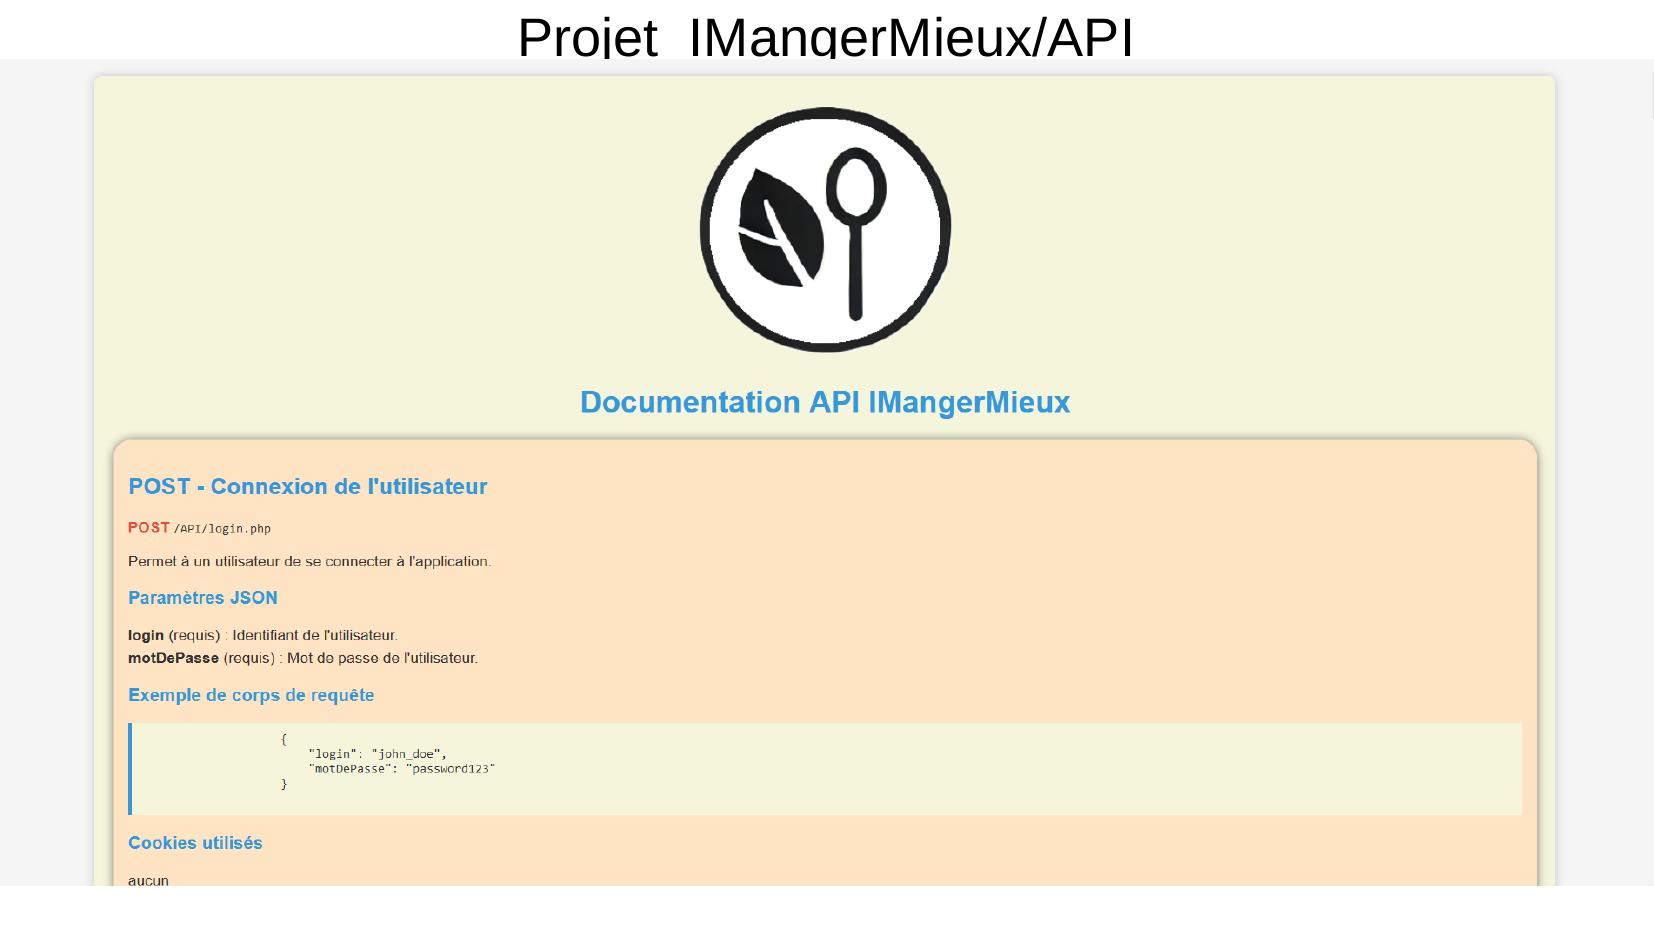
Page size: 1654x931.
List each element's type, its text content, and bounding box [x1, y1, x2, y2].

picture [0, 59, 1654, 886]
text_box Projet_IMangerMieux/API [88, 0, 1565, 59]
